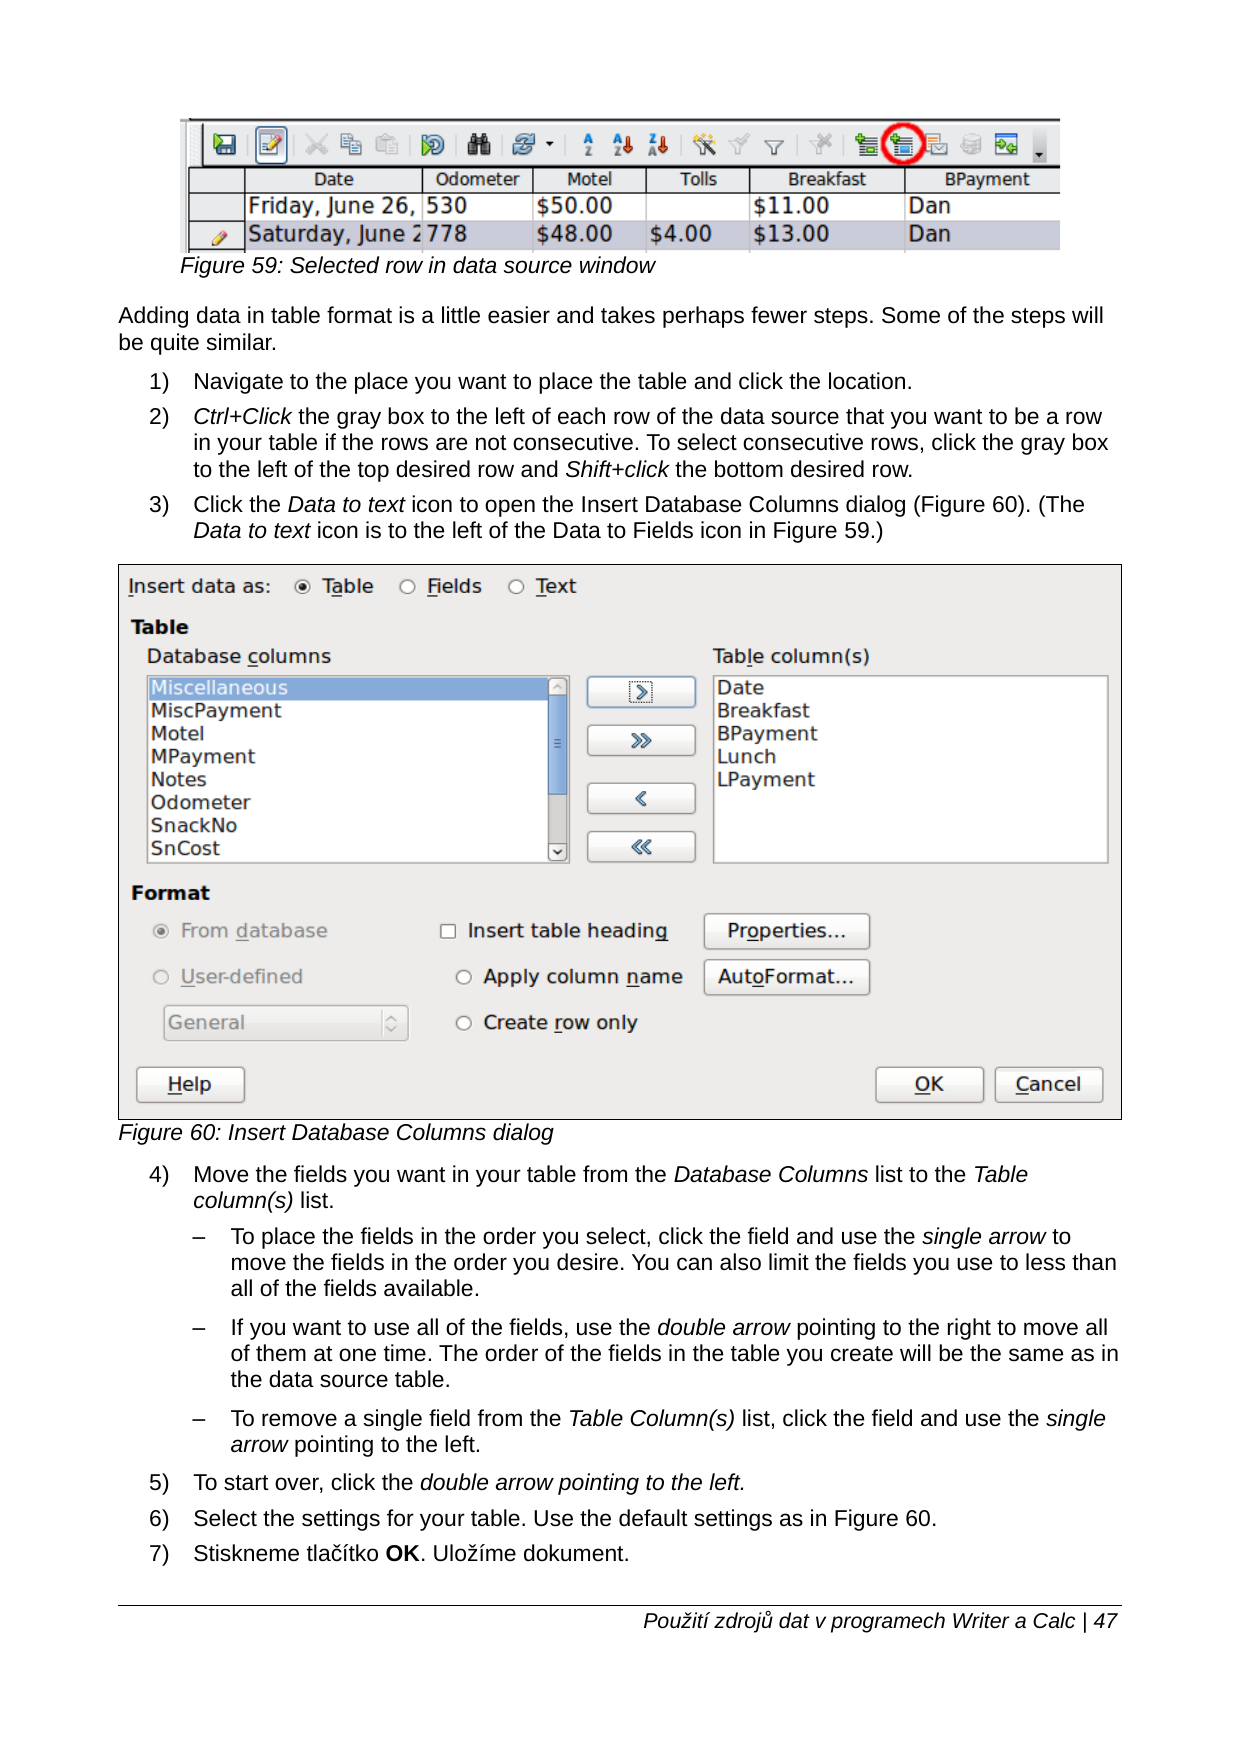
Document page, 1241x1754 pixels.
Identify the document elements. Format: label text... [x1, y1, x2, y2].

text Adding data in table format is a little easier and takes perhaps fewer steps. Some of the steps will be quite similar. [118, 302, 1122, 355]
text Figure 60: Insert Database Columns dialog [118, 1119, 1125, 1146]
picture [119, 565, 1121, 1119]
picture [180, 118, 1061, 253]
list To place the fields in the order you select, click the field and use the single arrow to move the fields in the order you desire. You can also limit the fields you use to less than all of the fields available. [192, 1223, 1122, 1302]
list Navigate to the place you want to place the table and click the location. [169, 368, 1122, 394]
text Figure 59: Selected row in data source window [180, 253, 1060, 279]
list Select the settings for your table. Use the default settings as in Figure 60. [169, 1504, 1122, 1531]
list To start over, click the double arrow pointing to the left. [169, 1469, 1122, 1496]
list Ctrl+Click the gray box to the left of each row of the data source that you want to be a row in your table if the rows are not consecutive. To select consecutive rows, click the gray box to the left of the top desired row and Shift+click the bottom desired row. [169, 403, 1122, 482]
list To remove a single field from the Table Column(s) list, click the field and use the single arrow pointing to the left. [192, 1405, 1122, 1457]
list Click the Data to text icon to open the Insert Database Columns dialog (Figure 60). (The Data to text icon is to the left of the Data to Fields icon in Figure 59.) [169, 491, 1122, 543]
list Move the fields you want in your table from the Database Columns list to the Table column(s) list. [169, 1161, 1122, 1214]
list If you want to use all of the fields, use the double arrow pointing to the right to move all of them at one time. The order of the fields in the table you create will be the same as in the data source table. [192, 1314, 1122, 1393]
list Stiskneme tlačítko OK. Uložíme dokument. [169, 1540, 1122, 1566]
